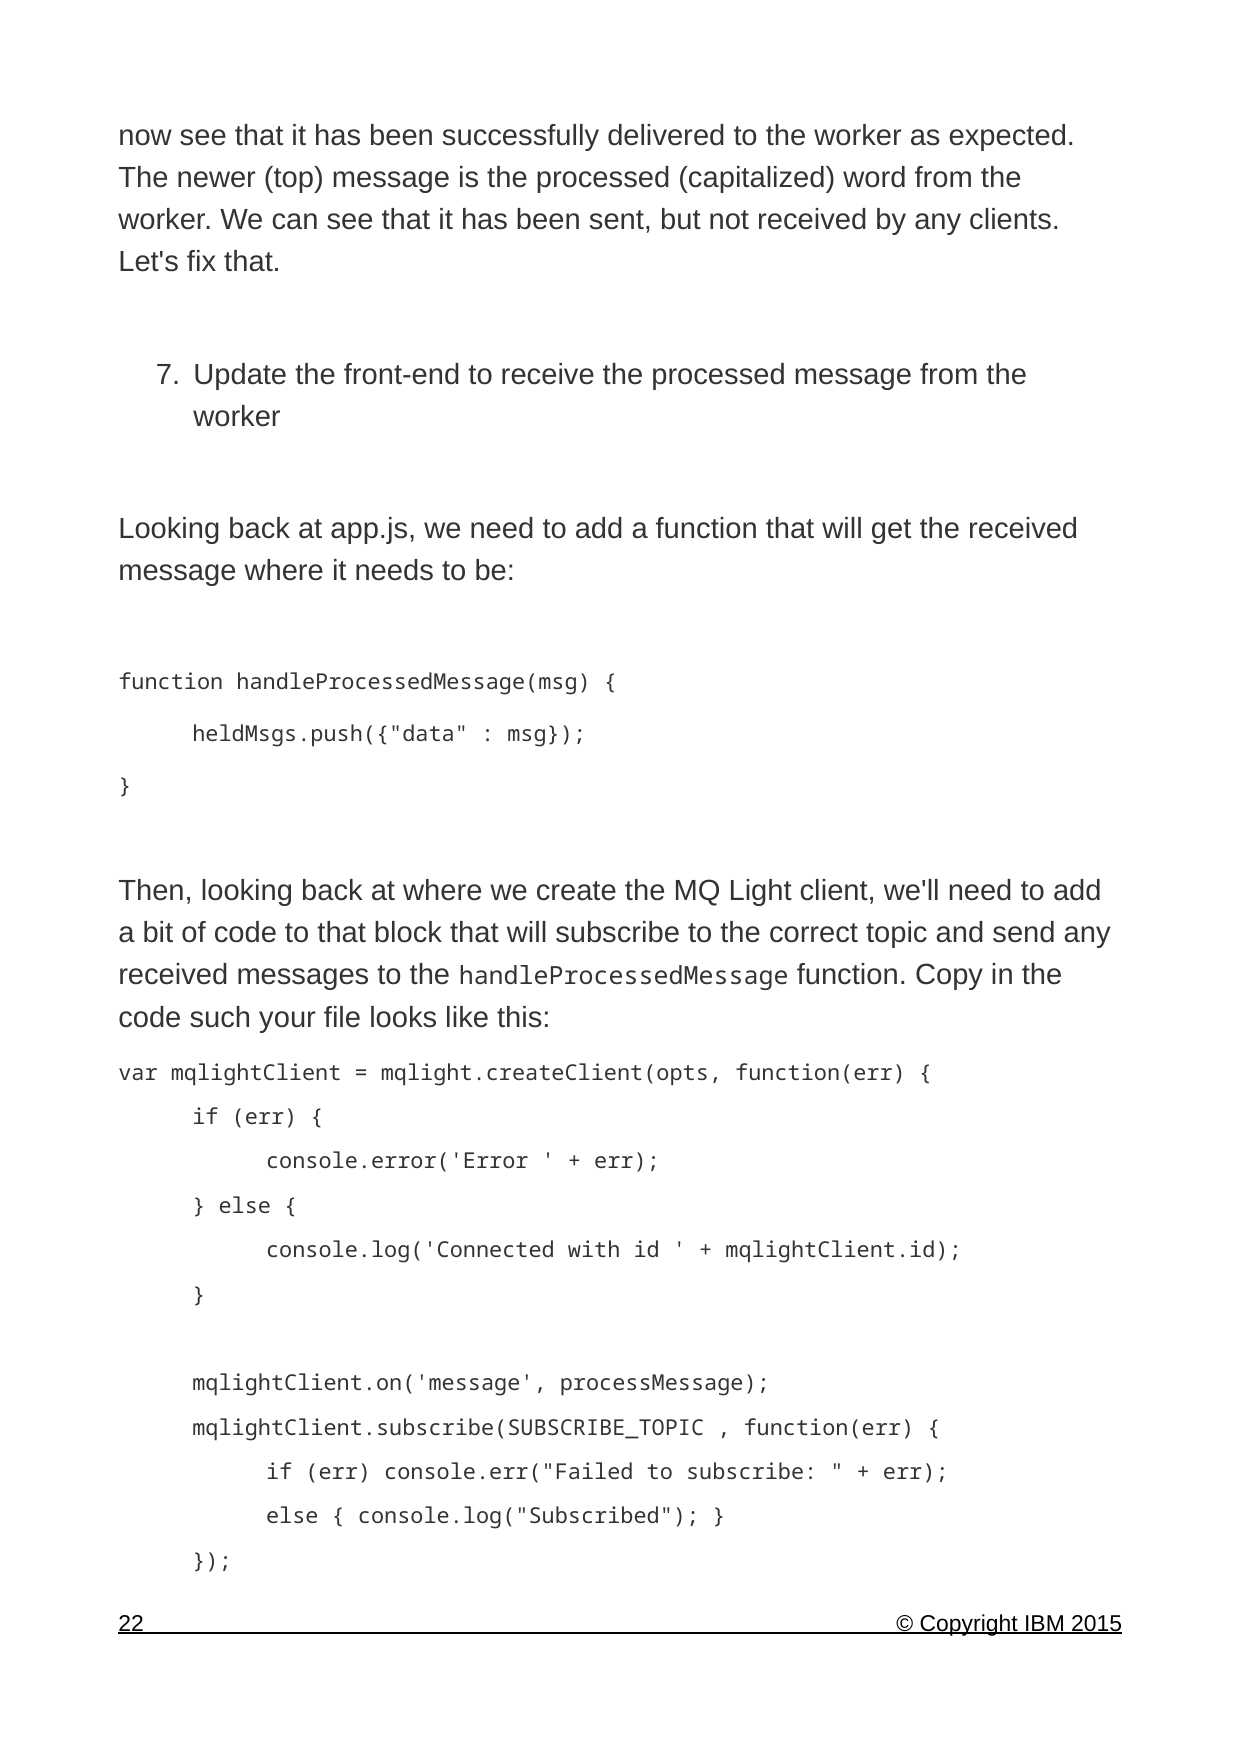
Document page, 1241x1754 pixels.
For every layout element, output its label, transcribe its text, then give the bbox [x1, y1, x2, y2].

text console.error('Error ' + err); [118, 1145, 1122, 1175]
text else { console.log("Subscribed"); } [118, 1500, 1122, 1530]
text console.log('Connected with id ' + mqlightClient.id); [118, 1234, 1122, 1264]
text var mqlightClient = mqlight.createClient(opts, function(err) { [118, 1057, 1122, 1086]
text }); [118, 1545, 1122, 1574]
text Looking back at app.js, we need to add a function that will get the received message where it needs to be: [118, 511, 1122, 587]
text heldMsgs.push({"data" : msg}); [118, 718, 1122, 748]
text if (err) { [118, 1101, 1122, 1131]
text } [118, 770, 1122, 799]
list Update the front-end to receive the processed message from the worker [156, 357, 1122, 432]
text Then, looking back at where we create the MQ Light client, we'll need to add a bit of code to that block that will subscribe to the correct topic and send any received messages to the handleProcessedMessage function. Copy in the code such your file looks like this: [118, 873, 1122, 1034]
text mqlightClient.on('message', processMessage); [118, 1367, 1122, 1397]
text now see that it has been successfully delivered to the worker as expected. The newer (top) message is the processed (capitalized) word from the worker. We can see that it has been sent, but not received by any clients. Let's fix that. [118, 118, 1122, 277]
text mqlightClient.subscribe(SUBSCRIBE_TOPIC , function(err) { [118, 1412, 1122, 1441]
text if (err) console.err("Failed to subscribe: " + err); [118, 1456, 1122, 1486]
text } [118, 1278, 1122, 1308]
text } else { [118, 1190, 1122, 1219]
text function handleProcessedMessage(msg) { [118, 666, 1122, 696]
